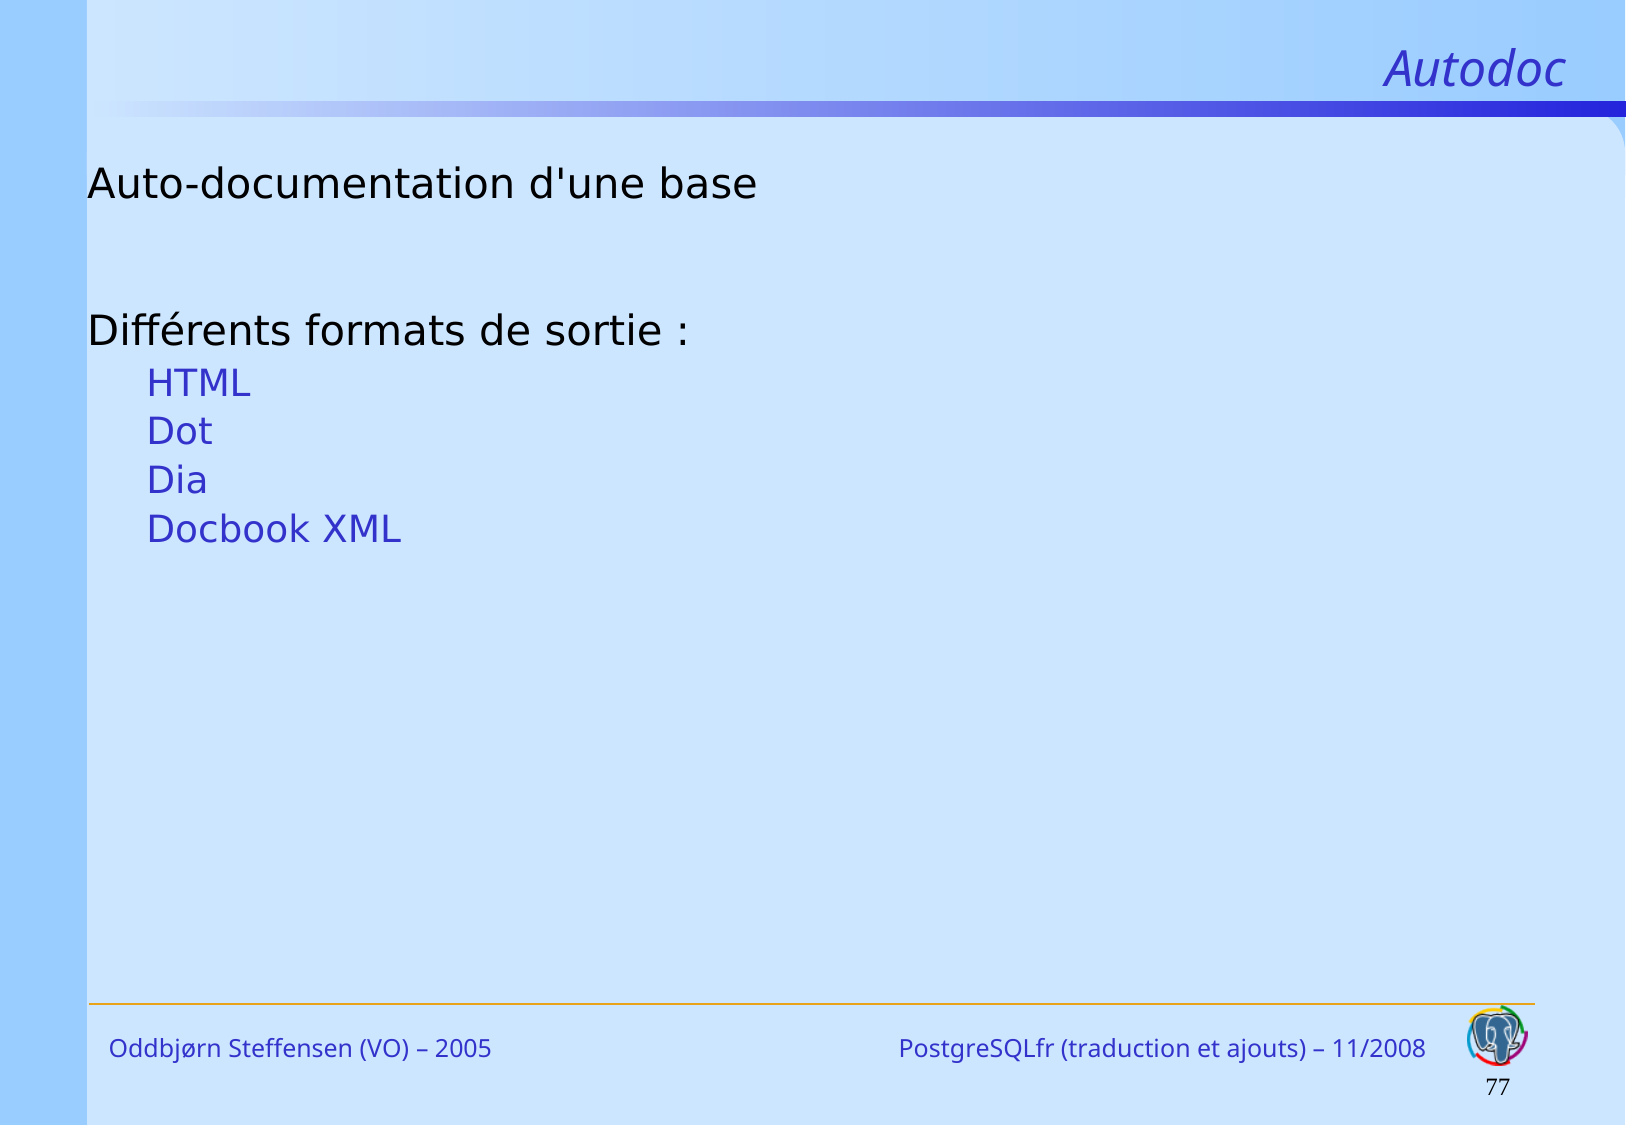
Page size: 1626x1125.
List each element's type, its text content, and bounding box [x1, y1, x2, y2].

list Auto-documentation d'une base Différents formats de sortie : HTML Dot Dia Docbook XML [86, 159, 1520, 965]
title Autodoc [172, 0, 1567, 134]
picture [1467, 1005, 1528, 1066]
